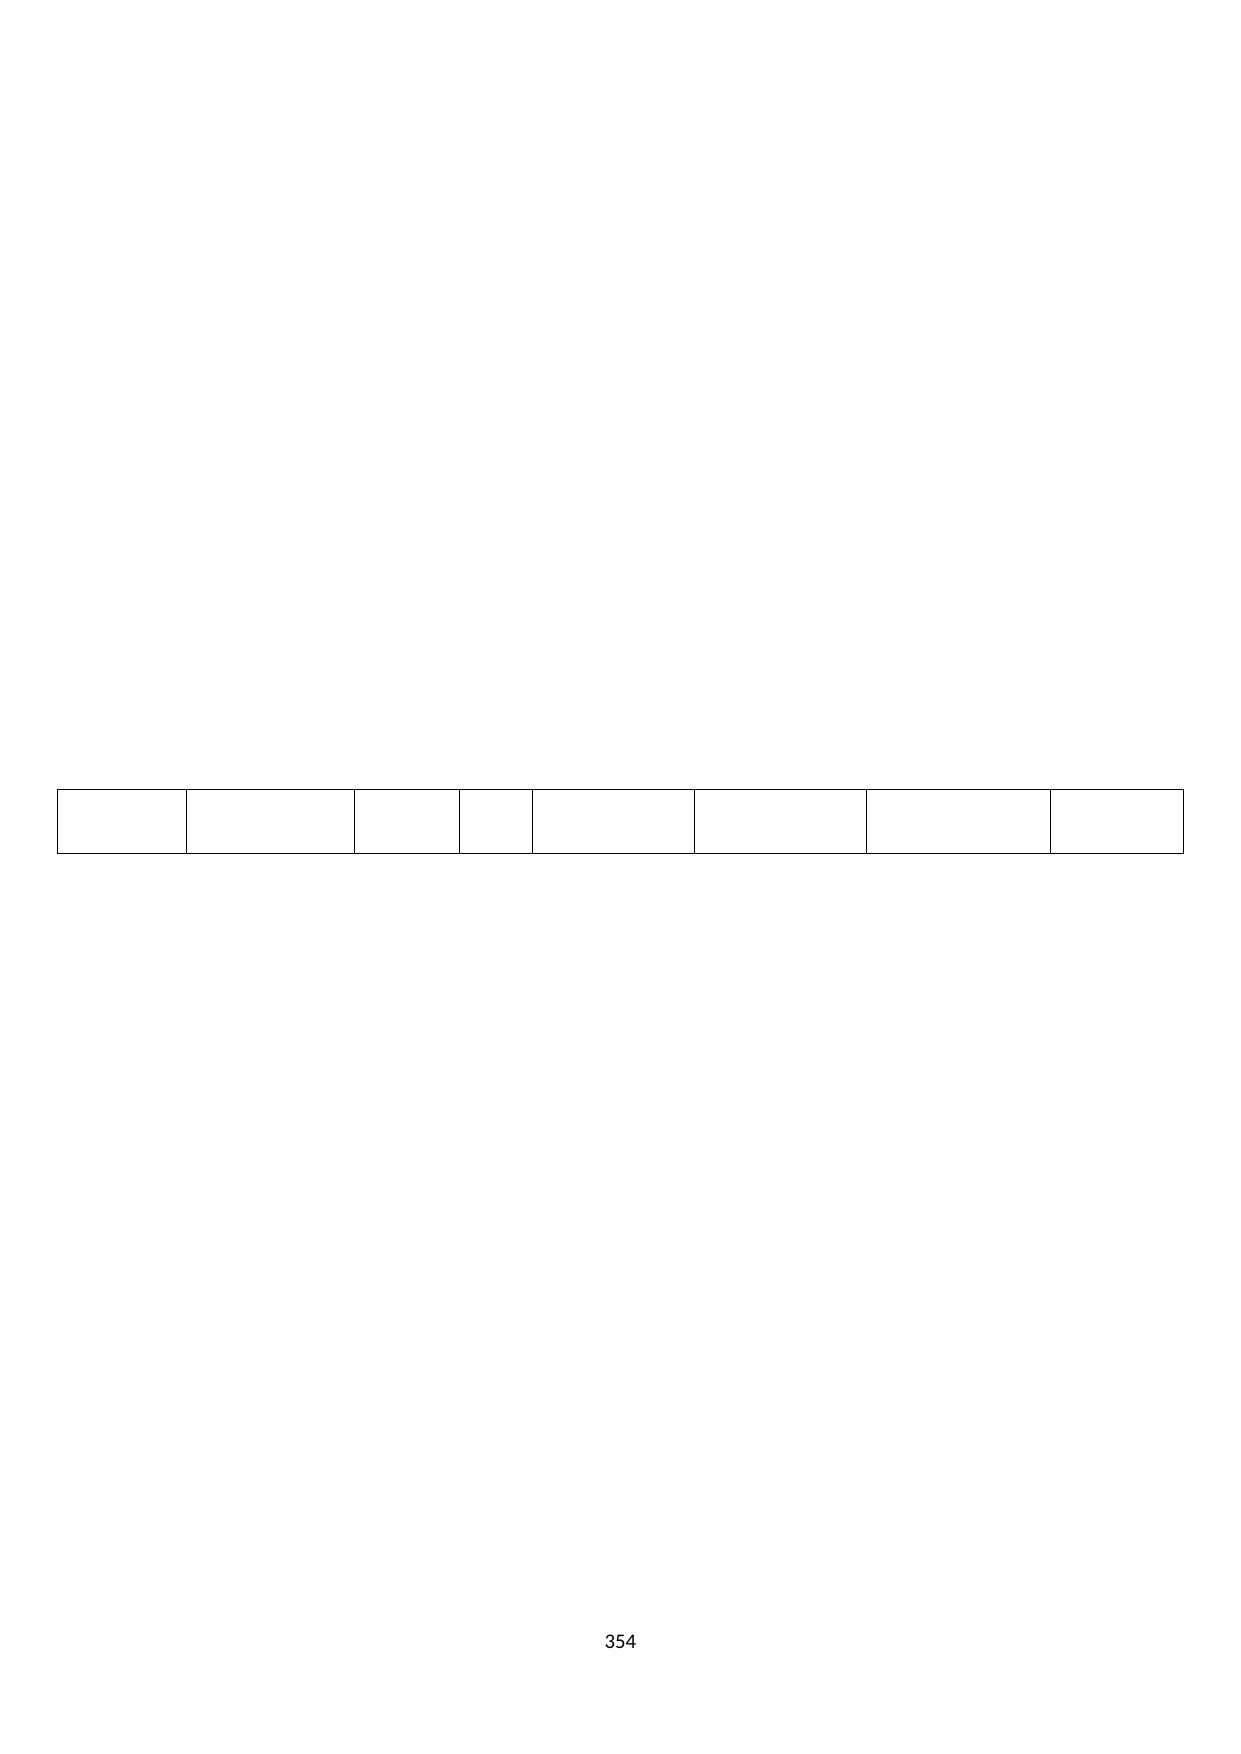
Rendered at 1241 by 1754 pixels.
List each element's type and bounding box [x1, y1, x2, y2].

table_cell [695, 790, 866, 853]
table_cell [867, 790, 1050, 853]
table_cell [58, 790, 186, 853]
table_cell [355, 790, 459, 853]
table_cell [460, 790, 532, 853]
table_cell [1051, 790, 1183, 853]
table_cell [533, 790, 694, 853]
table_cell [187, 790, 354, 853]
